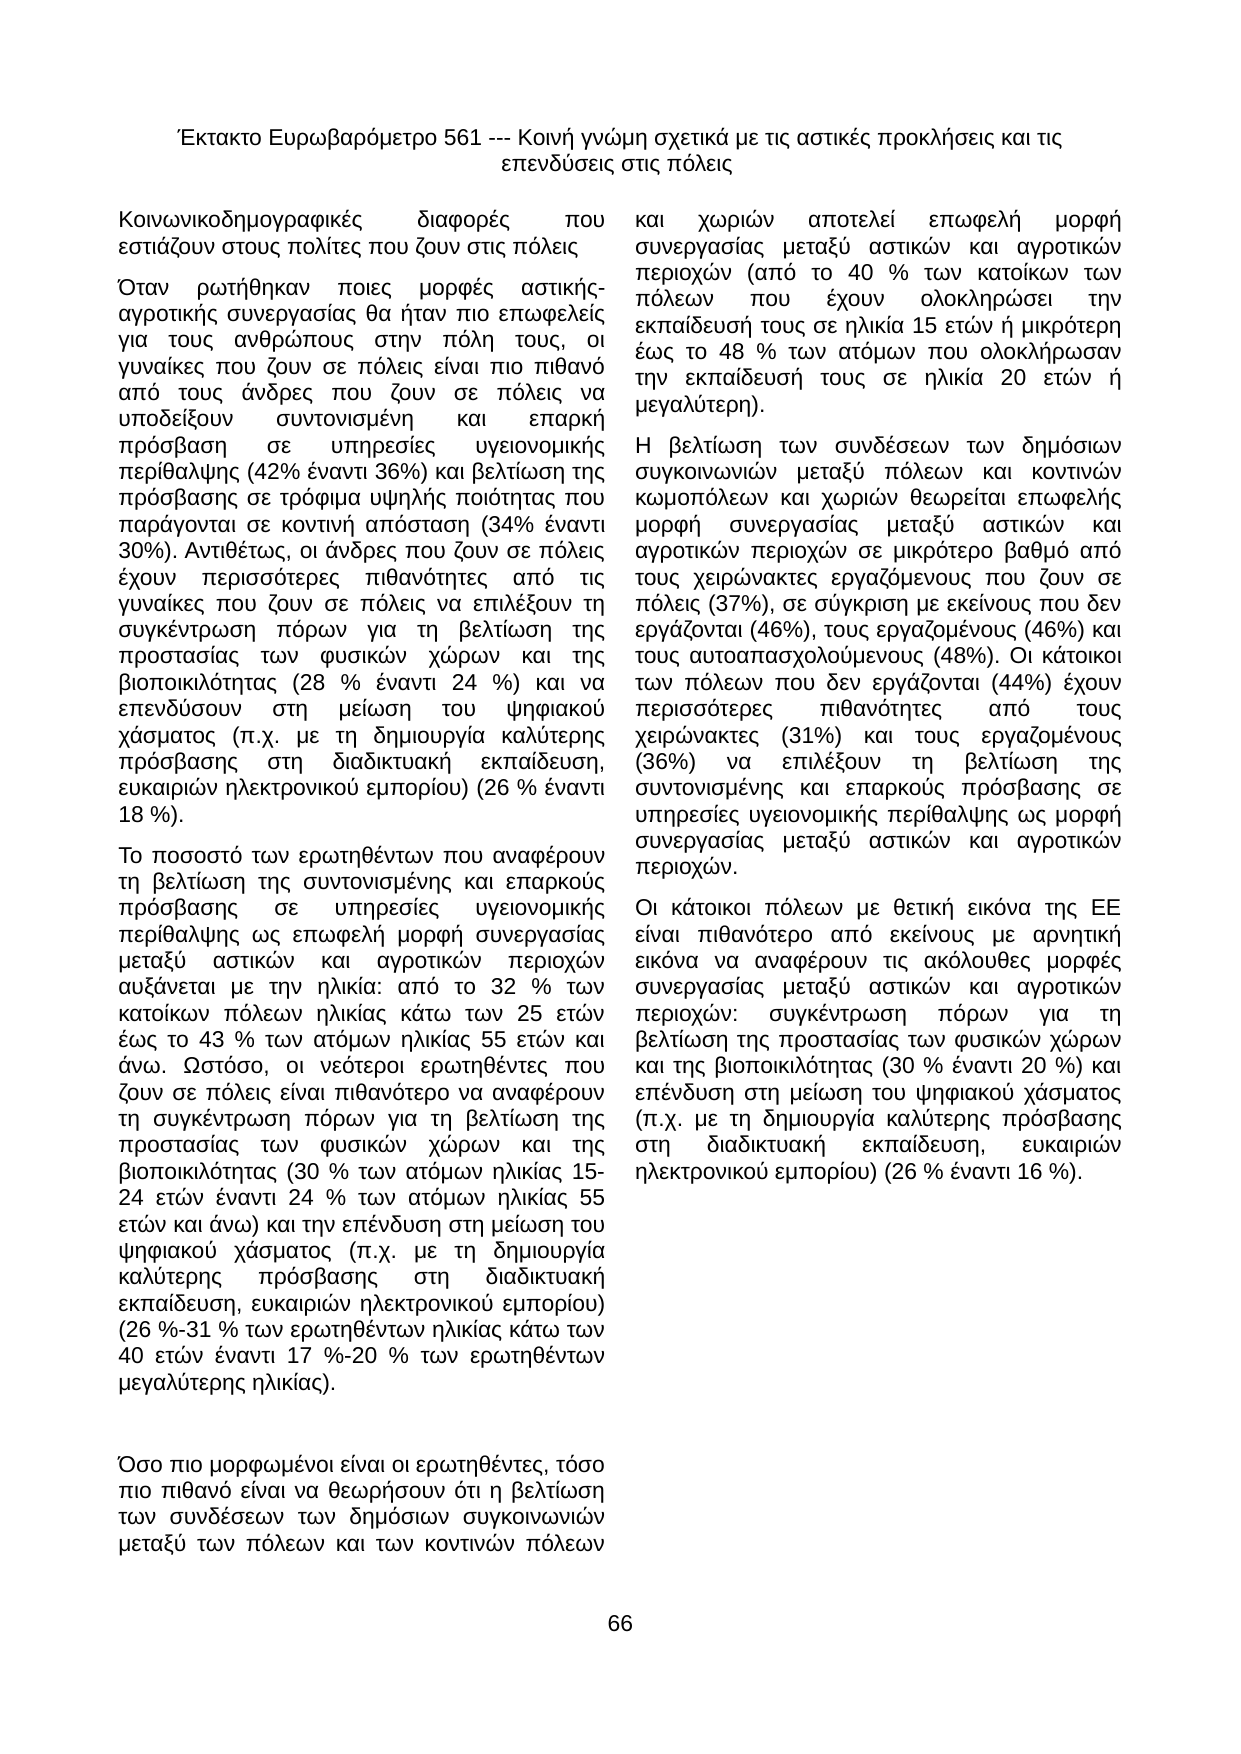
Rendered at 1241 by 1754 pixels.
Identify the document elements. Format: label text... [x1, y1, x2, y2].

text Όταν ρωτήθηκαν ποιες μορφές αστικής-αγροτικής συνεργασίας θα ήταν πιο επωφελείς για τους ανθρώπους στην πόλη τους, οι γυναίκες που ζουν σε πόλεις είναι πιο πιθανό από τους άνδρες που ζουν σε πόλεις να υποδείξουν συντονισμένη και επαρκή πρόσβαση σε υπηρεσίες υγειονομικής περίθαλψης (42% έναντι 36%) και βελτίωση της πρόσβασης σε τρόφιμα υψηλής ποιότητας που παράγονται σε κοντινή απόσταση (34% έναντι 30%). Αντιθέτως, οι άνδρες που ζουν σε πόλεις έχουν περισσότερες πιθανότητες από τις γυναίκες που ζουν σε πόλεις να επιλέξουν τη συγκέντρωση πόρων για τη βελτίωση της προστασίας των φυσικών χώρων και της βιοποικιλότητας (28 % έναντι 24 %) και να επενδύσουν στη μείωση του ψηφιακού χάσματος (π.χ. με τη δημιουργία καλύτερης πρόσβασης στη διαδικτυακή εκπαίδευση, ευκαιριών ηλεκτρονικού εμπορίου) (26 % έναντι 18 %). [118, 273, 605, 827]
text Κοινωνικοδημογραφικές διαφορές που εστιάζουν στους πολίτες που ζουν στις πόλεις [118, 206, 605, 259]
text Το ποσοστό των ερωτηθέντων που αναφέρουν τη βελτίωση της συντονισμένης και επαρκούς πρόσβασης σε υπηρεσίες υγειονομικής περίθαλψης ως επωφελή μορφή συνεργασίας μεταξύ αστικών και αγροτικών περιοχών αυξάνεται με την ηλικία: από το 32 % των κατοίκων πόλεων ηλικίας κάτω των 25 ετών έως το 43 % των ατόμων ηλικίας 55 ετών και άνω. Ωστόσο, οι νεότεροι ερωτηθέντες που ζουν σε πόλεις είναι πιθανότερο να αναφέρουν τη συγκέντρωση πόρων για τη βελτίωση της προστασίας των φυσικών χώρων και της βιοποικιλότητας (30 % των ατόμων ηλικίας 15-24 ετών έναντι 24 % των ατόμων ηλικίας 55 ετών και άνω) και την επένδυση στη μείωση του ψηφιακού χάσματος (π.χ. με τη δημιουργία καλύτερης πρόσβασης στη διαδικτυακή εκπαίδευση, ευκαιριών ηλεκτρονικού εμπορίου) (26 %-31 % των ερωτηθέντων ηλικίας κάτω των 40 ετών έναντι 17 %-20 % των ερωτηθέντων μεγαλύτερης ηλικίας). [118, 842, 605, 1395]
text Όσο πιο μορφωμένοι είναι οι ερωτηθέντες, τόσο πιο πιθανό είναι να θεωρήσουν ότι η βελτίωση των συνδέσεων των δημόσιων συγκοινωνιών μεταξύ των πόλεων και των κοντινών πόλεων [118, 1451, 605, 1556]
text Οι κάτοικοι πόλεων με θετική εικόνα της ΕΕ είναι πιθανότερο από εκείνους με αρνητική εικόνα να αναφέρουν τις ακόλουθες μορφές συνεργασίας μεταξύ αστικών και αγροτικών περιοχών: συγκέντρωση πόρων για τη βελτίωση της προστασίας των φυσικών χώρων και της βιοποικιλότητας (30 % έναντι 20 %) και επένδυση στη μείωση του ψηφιακού χάσματος (π.χ. με τη δημιουργία καλύτερης πρόσβασης στη διαδικτυακή εκπαίδευση, ευκαιριών ηλεκτρονικού εμπορίου) (26 % έναντι 16 %). [635, 894, 1122, 1184]
text Η βελτίωση των συνδέσεων των δημόσιων συγκοινωνιών μεταξύ πόλεων και κοντινών κωμοπόλεων και χωριών θεωρείται επωφελής μορφή συνεργασίας μεταξύ αστικών και αγροτικών περιοχών σε μικρότερο βαθμό από τους χειρώνακτες εργαζόμενους που ζουν σε πόλεις (37%), σε σύγκριση με εκείνους που δεν εργάζονται (46%), τους εργαζομένους (46%) και τους αυτοαπασχολούμενους (48%). Οι κάτοικοι των πόλεων που δεν εργάζονται (44%) έχουν περισσότερες πιθανότητες από τους χειρώνακτες (31%) και τους εργαζομένους (36%) να επιλέξουν τη βελτίωση της συντονισμένης και επαρκούς πρόσβασης σε υπηρεσίες υγειονομικής περίθαλψης ως μορφή συνεργασίας μεταξύ αστικών και αγροτικών περιοχών. [635, 432, 1122, 880]
text και χωριών αποτελεί επωφελή μορφή συνεργασίας μεταξύ αστικών και αγροτικών περιοχών (από το 40 % των κατοίκων των πόλεων που έχουν ολοκληρώσει την εκπαίδευσή τους σε ηλικία 15 ετών ή μικρότερη έως το 48 % των ατόμων που ολοκλήρωσαν την εκπαίδευσή τους σε ηλικία 20 ετών ή μεγαλύτερη). [635, 206, 1122, 417]
